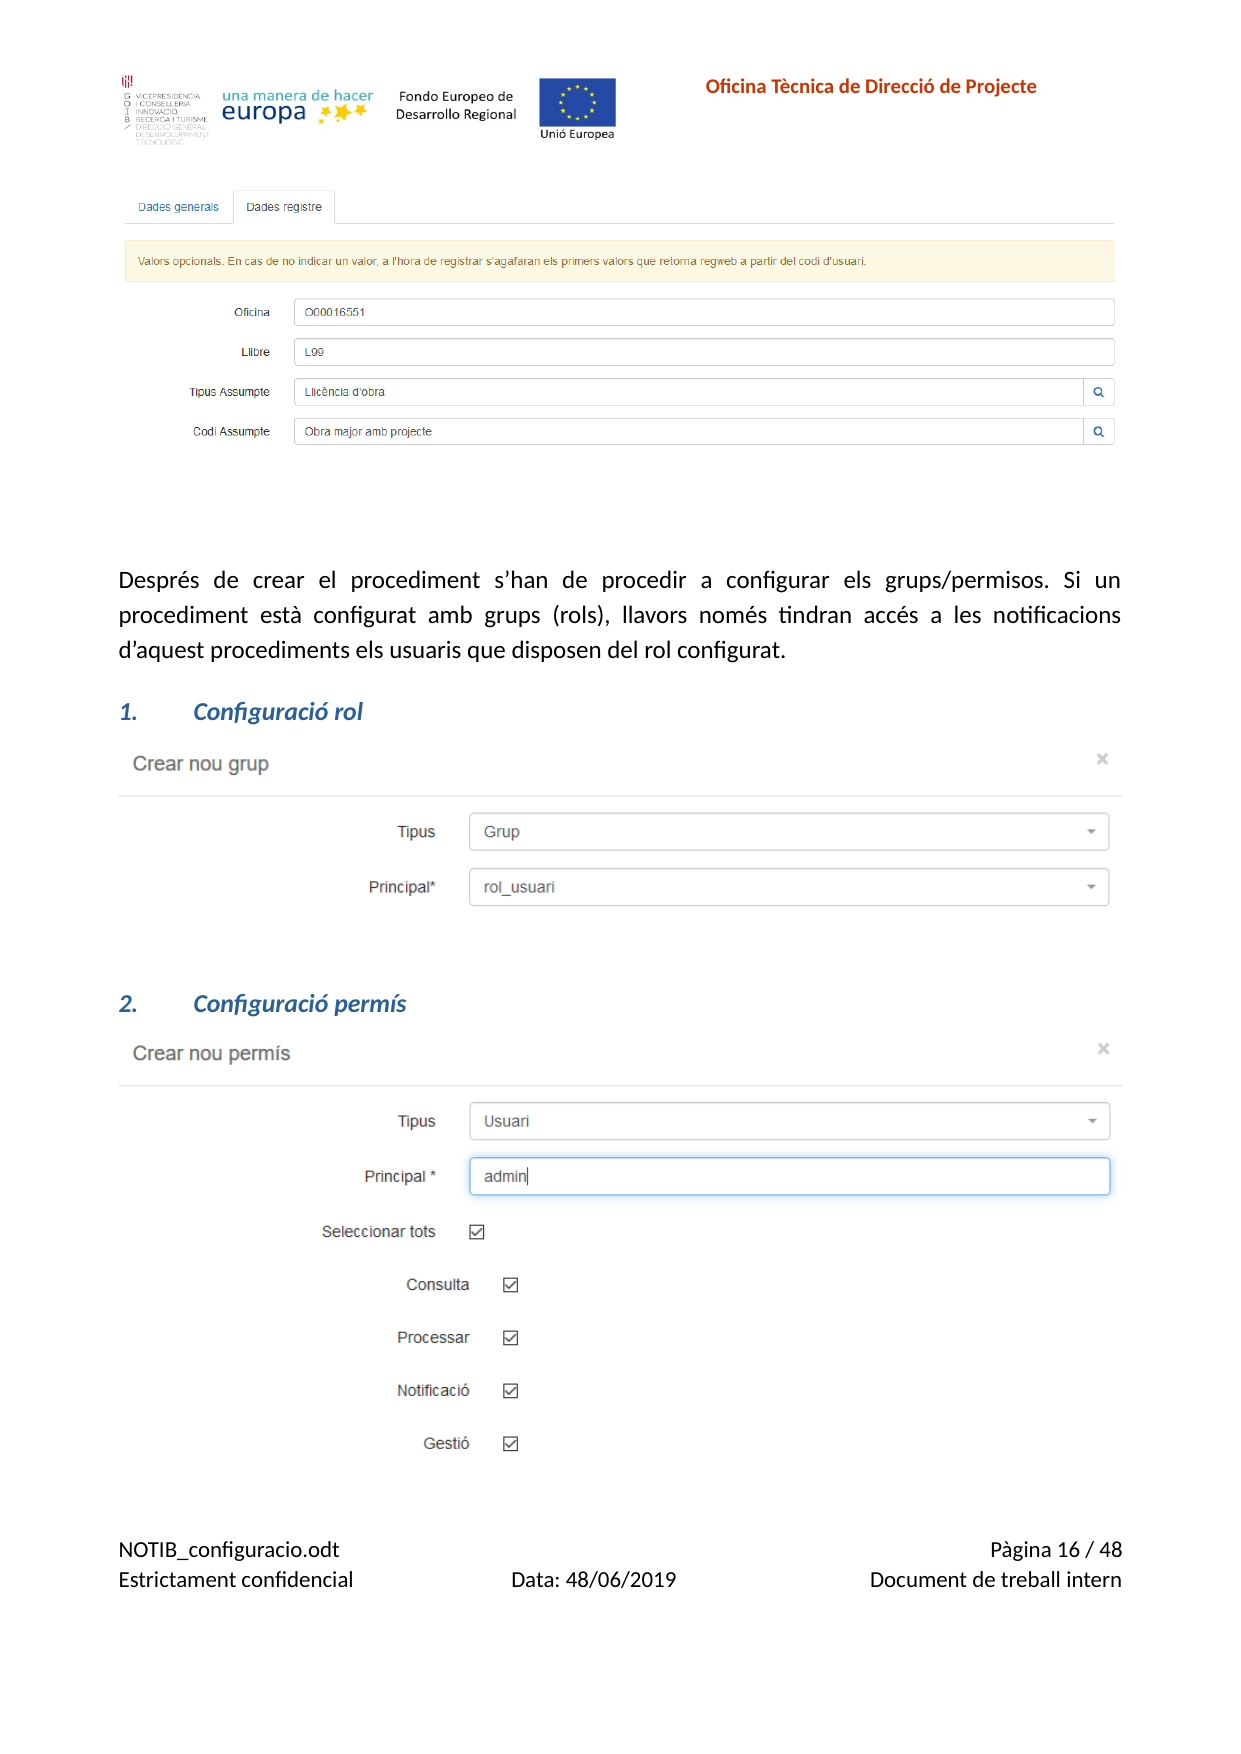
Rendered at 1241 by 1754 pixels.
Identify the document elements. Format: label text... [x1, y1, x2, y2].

picture [118, 73, 213, 147]
picture [118, 1031, 1123, 1476]
picture [219, 73, 621, 147]
subtitle Configuració permís [118, 987, 1122, 1019]
text Després de crear el procediment s’han de procedir a configurar els grups/permisos. Si un procediment està configurat amb grups (rols), llavors només tindran accés a les notificacions d’aquest procediments els usuaris que disposen del rol configurat. [118, 564, 1122, 665]
picture [118, 739, 1123, 922]
subtitle Configuració rol [118, 696, 1122, 727]
picture [118, 178, 1123, 461]
